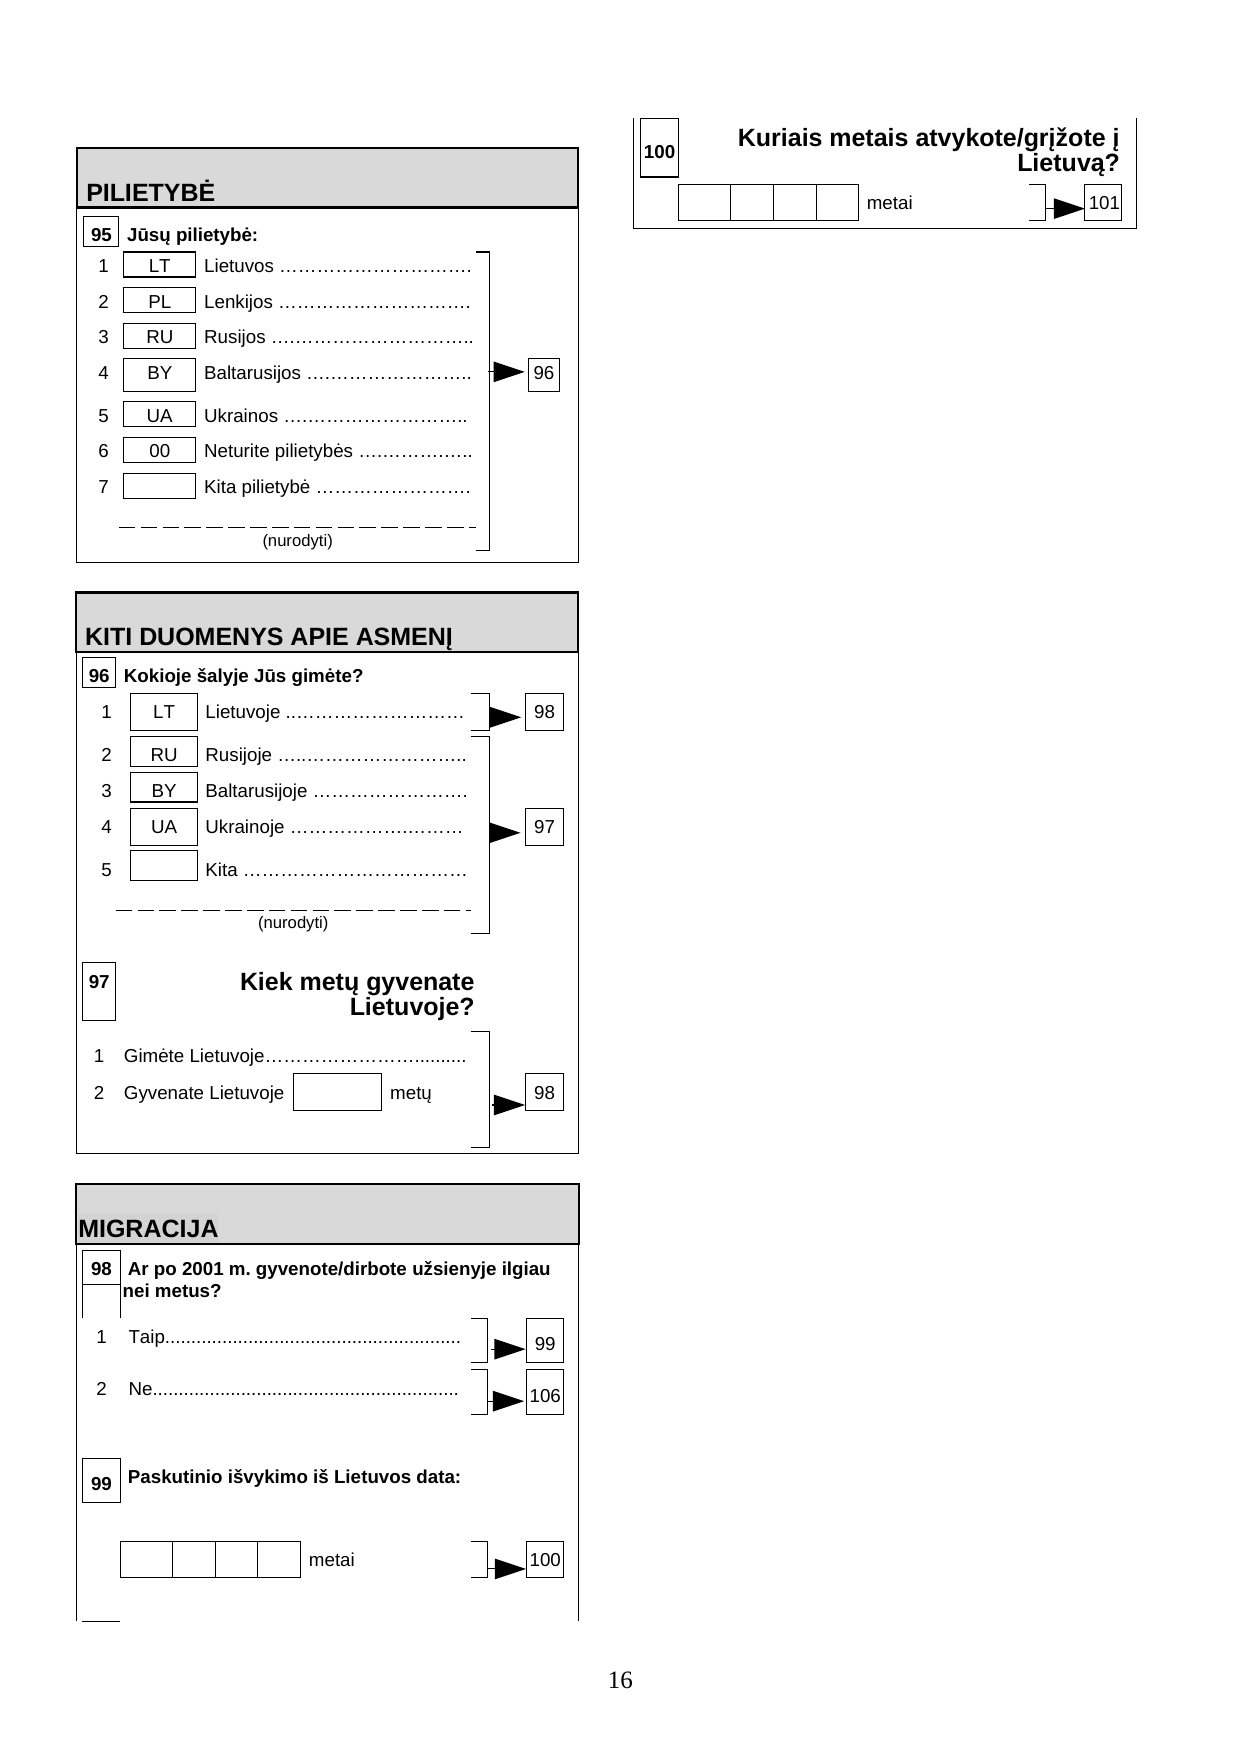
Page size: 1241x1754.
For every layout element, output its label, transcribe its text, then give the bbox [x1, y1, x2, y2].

table_cell Rusijoje …..…………………….. [198, 736, 471, 766]
table_cell [563, 1031, 578, 1037]
table_cell 3 [82, 772, 130, 801]
table_cell 5 [82, 850, 130, 880]
table_cell [526, 736, 563, 766]
table_cell [563, 1147, 578, 1153]
table_cell [173, 1542, 215, 1577]
table_cell [82, 933, 116, 962]
table_cell 6 [84, 437, 123, 462]
table_cell Ar po 2001 m. gyvenote/dirbote užsienyje ilgiau nei metus? [121, 1250, 564, 1318]
table_cell [526, 1502, 564, 1541]
table_cell [116, 653, 471, 657]
table_cell [490, 850, 502, 880]
table_cell [502, 246, 528, 251]
table_cell 2 [82, 736, 130, 766]
table_cell [77, 1250, 82, 1318]
table_cell UA [131, 809, 197, 844]
table_cell [490, 287, 502, 312]
table_cell [490, 1037, 502, 1073]
table_cell [563, 850, 578, 880]
table_cell [471, 1147, 502, 1153]
table_cell [1045, 220, 1061, 227]
table_cell 4 [84, 358, 123, 391]
table_cell [77, 1110, 82, 1147]
table_cell [503, 730, 526, 736]
table_cell Kuriais metais atvykote/grįžote į Lietuvą? [679, 118, 1122, 176]
table_cell [471, 1370, 487, 1413]
table_cell [503, 1369, 526, 1413]
table_cell [1084, 221, 1122, 227]
table_cell Kita pilietybė ……………………. [196, 473, 476, 497]
table_cell [490, 808, 502, 826]
table_cell Ukrainos ….…………………….. [196, 401, 476, 426]
table_cell [77, 1541, 82, 1577]
table_cell [564, 1073, 578, 1110]
table_cell [489, 550, 502, 562]
table_cell [528, 503, 559, 527]
table_cell Lietuvos …………………………. [196, 251, 476, 276]
table_cell [774, 185, 816, 220]
table_cell BY [124, 359, 195, 391]
table_cell [471, 766, 489, 772]
table_cell [526, 850, 563, 880]
table_cell [1061, 184, 1084, 207]
table_cell [476, 209, 502, 216]
table_cell [476, 437, 489, 462]
table_cell [77, 808, 82, 844]
table_cell 97 [83, 963, 115, 1020]
table_cell 95 [84, 217, 118, 246]
table_cell [84, 498, 119, 503]
table_cell [119, 503, 476, 527]
table_cell [526, 653, 563, 657]
table_cell [471, 850, 489, 880]
table_cell [487, 1362, 503, 1369]
table_cell [490, 880, 502, 886]
table_cell [476, 391, 489, 401]
table_cell [77, 312, 83, 323]
table_cell [476, 348, 489, 358]
table_cell [84, 503, 119, 527]
table_cell [123, 426, 476, 437]
table_cell [503, 1147, 526, 1153]
table_cell [471, 1502, 487, 1541]
table_cell [82, 1503, 120, 1541]
table_cell [490, 473, 502, 497]
table_cell [502, 550, 528, 562]
table_cell [526, 766, 563, 772]
table_cell 7 [84, 473, 123, 497]
table_cell [559, 426, 578, 437]
table_cell [502, 312, 528, 323]
table_cell [84, 462, 123, 472]
table_cell [471, 886, 489, 910]
table_cell [526, 880, 563, 886]
table_cell [679, 185, 730, 220]
table_cell [258, 1502, 301, 1541]
table_cell 1 [82, 1037, 116, 1073]
table_cell (nurodyti) [119, 527, 476, 550]
table_cell [77, 1245, 578, 1250]
table_cell [503, 1110, 526, 1147]
table_cell [476, 323, 489, 348]
table_cell [564, 1541, 578, 1577]
table_cell Gimėte Lietuvoje…………………….......... [116, 1037, 471, 1073]
table_cell Kita ……………………………… [198, 850, 471, 880]
table_cell [564, 693, 578, 730]
table_cell [82, 801, 131, 807]
table_cell [640, 184, 678, 220]
table_cell [503, 736, 526, 766]
table_cell [563, 1110, 578, 1147]
table_cell [490, 426, 502, 437]
table_cell [563, 933, 578, 962]
table_cell [502, 426, 528, 437]
table_cell [634, 118, 640, 176]
table_cell [526, 933, 563, 962]
table_cell [564, 808, 578, 844]
table_cell metai [301, 1541, 471, 1577]
table_cell [84, 209, 119, 216]
table_cell [502, 527, 528, 550]
table_cell [471, 694, 489, 730]
table_cell [502, 391, 528, 401]
table_cell 00 [124, 438, 195, 462]
table_cell [471, 880, 489, 886]
table_cell 100 [641, 119, 678, 176]
table_cell 5 [84, 401, 123, 426]
table_cell [131, 766, 471, 772]
table_cell [301, 1502, 471, 1541]
table_cell [116, 1020, 471, 1031]
table_cell [563, 730, 578, 736]
table_cell [564, 1414, 578, 1458]
table_cell [563, 657, 578, 687]
table_cell [503, 766, 526, 772]
table_cell [84, 276, 123, 287]
table_cell [503, 1541, 526, 1568]
table_cell [487, 1577, 503, 1621]
table_cell [77, 1414, 82, 1458]
table_cell [471, 1415, 487, 1458]
table_cell [116, 687, 471, 693]
table_cell [503, 845, 526, 850]
table_cell [560, 358, 578, 391]
table_cell [490, 933, 502, 962]
table_cell [490, 840, 502, 844]
table_cell [84, 426, 123, 437]
table_cell [116, 886, 471, 910]
table_cell [173, 1502, 215, 1541]
table_cell [526, 1147, 563, 1153]
table_cell [563, 766, 578, 772]
table_cell [488, 1369, 503, 1401]
table_cell [490, 910, 502, 932]
table_cell [502, 209, 528, 216]
table_cell [559, 401, 578, 426]
table_cell [119, 498, 476, 503]
table_cell [77, 1073, 82, 1110]
table_cell [503, 850, 526, 880]
table_cell [471, 731, 489, 736]
table_cell 98 [83, 1251, 120, 1284]
table_cell [77, 287, 83, 312]
table_cell [471, 1319, 487, 1362]
table_cell [559, 209, 578, 216]
table_cell [563, 687, 578, 693]
table_cell [476, 462, 489, 472]
table_cell [476, 276, 489, 287]
table_cell [82, 910, 116, 932]
table_cell [559, 323, 578, 348]
table_cell [77, 276, 83, 287]
table_cell [502, 216, 528, 246]
table_cell [77, 348, 83, 358]
table_cell [490, 437, 502, 462]
table_cell [83, 1285, 120, 1318]
table_cell [82, 1414, 120, 1458]
table_cell [490, 462, 502, 472]
table_cell [77, 657, 82, 687]
table_cell [503, 808, 525, 844]
table_cell [559, 550, 578, 562]
table_cell [489, 246, 502, 251]
table_cell 98 [526, 1074, 563, 1110]
table_cell [528, 216, 559, 246]
table_cell [503, 1414, 526, 1458]
table_cell 2 [82, 1369, 120, 1413]
table_cell Ne........................................................... [120, 1369, 471, 1413]
table_cell [503, 1350, 526, 1362]
table_cell [1029, 185, 1045, 220]
table_cell [77, 1577, 82, 1621]
table_cell [119, 209, 476, 216]
table_cell [116, 1110, 471, 1147]
table_cell [77, 962, 82, 1020]
table_cell [564, 1502, 578, 1541]
table_cell [471, 653, 502, 657]
table_cell [77, 1037, 82, 1073]
table_cell Lietuvoje ..……………………… [198, 693, 471, 730]
table_cell [528, 401, 559, 426]
table_cell [526, 1578, 564, 1621]
table_cell [528, 473, 559, 497]
table_cell [77, 886, 82, 910]
table_cell [526, 687, 563, 693]
table_cell [490, 323, 502, 348]
table_cell Kiek metų gyvenate Lietuvoje? [116, 962, 471, 1020]
table_cell [503, 653, 526, 657]
table_cell [1084, 176, 1122, 184]
table_cell [502, 251, 528, 276]
table_cell [490, 276, 502, 287]
table_cell [82, 1577, 120, 1621]
table_cell [490, 503, 502, 527]
table_cell [563, 880, 578, 886]
table_cell [503, 801, 526, 807]
table_header PILIETYBĖ [78, 149, 577, 206]
table_cell [488, 1569, 494, 1577]
table_cell [490, 251, 502, 276]
table_cell 101 [1085, 185, 1121, 220]
table_cell [1122, 220, 1136, 227]
table_cell [1061, 176, 1084, 184]
table_cell [82, 1147, 116, 1153]
table_cell [526, 910, 563, 932]
table_cell [526, 1415, 564, 1458]
table_cell [502, 498, 528, 503]
table_cell [490, 1031, 502, 1037]
table_cell PL [124, 288, 195, 312]
table_cell [563, 1037, 578, 1073]
table_cell [77, 209, 83, 216]
table_cell [476, 287, 489, 312]
table_cell [564, 1362, 578, 1369]
table_cell [476, 312, 489, 323]
table_cell [490, 527, 502, 550]
table_cell [564, 1369, 578, 1413]
table_cell [1046, 209, 1053, 220]
table_cell [559, 437, 578, 462]
table_cell [471, 801, 489, 807]
table_cell [559, 251, 578, 276]
table_cell Paskutinio išvykimo iš Lietuvos data: [121, 1458, 526, 1502]
table_cell [490, 348, 502, 358]
table_cell [503, 1031, 526, 1037]
table_cell [77, 216, 83, 246]
table_cell [82, 688, 116, 693]
table_cell [471, 1020, 489, 1031]
table_cell [471, 934, 489, 962]
table_cell 98 [526, 694, 563, 730]
table_cell [563, 801, 578, 807]
table_cell [471, 772, 489, 801]
table_cell [77, 1369, 82, 1413]
table_cell [77, 693, 82, 730]
table_cell [77, 850, 82, 880]
table_cell [488, 1318, 503, 1362]
table_cell [634, 220, 640, 227]
table_cell [526, 801, 563, 807]
table_cell [528, 437, 559, 462]
table_cell [119, 246, 476, 251]
table_cell Neturite pilietybės ….……….….. [196, 437, 476, 462]
table_cell [731, 185, 773, 220]
table_cell [559, 312, 578, 323]
table_cell Lenkijos …………………………. [196, 287, 476, 312]
table_cell metų [382, 1073, 471, 1110]
table_cell [503, 910, 526, 932]
table_cell [487, 1502, 503, 1541]
table_cell [503, 933, 526, 962]
table_cell LT [131, 694, 197, 730]
table_cell 99 [83, 1459, 120, 1502]
table_cell [526, 1363, 564, 1369]
table_cell [528, 276, 559, 287]
table_cell RU [124, 324, 195, 348]
table_cell 96 [529, 359, 559, 391]
table_cell Baltarusijos ….………………….. [196, 358, 476, 391]
table_cell [502, 462, 528, 472]
table_cell [1046, 184, 1061, 208]
table_cell 1 [82, 693, 130, 730]
table_cell [559, 287, 578, 312]
table_cell [124, 474, 195, 497]
table_cell [528, 550, 559, 562]
table_cell [563, 910, 578, 932]
table_cell [505, 1570, 526, 1577]
table_cell [503, 772, 526, 801]
table_cell (nurodyti) [116, 910, 471, 932]
table_cell [476, 246, 489, 251]
table_cell [503, 1362, 526, 1369]
table_cell [216, 1542, 257, 1577]
table_cell [502, 437, 528, 462]
table_cell [503, 1037, 526, 1073]
table_cell [559, 462, 578, 472]
table_cell [559, 216, 578, 246]
table_cell [502, 358, 528, 391]
table_cell [119, 550, 476, 562]
table_cell [678, 176, 1029, 184]
table_cell [503, 962, 526, 1020]
table_cell [77, 462, 83, 472]
table_cell [503, 1073, 525, 1104]
table_cell [678, 220, 1029, 227]
table_cell [526, 962, 563, 1020]
table_cell Ukrainoje ……………….……… [198, 808, 471, 844]
table_cell [294, 1074, 381, 1110]
table_cell [476, 503, 489, 527]
table_cell 106 [527, 1370, 563, 1413]
table_cell [123, 462, 476, 472]
table_cell [77, 391, 83, 401]
table_cell [77, 358, 83, 391]
table_cell 99 [527, 1319, 563, 1362]
table_cell [1061, 220, 1084, 227]
table_cell 1 [82, 1318, 120, 1362]
table_cell [82, 886, 116, 910]
table_cell [77, 437, 83, 462]
table_header KITI DUOMENYS APIE ASMENĮ [77, 594, 577, 651]
table_cell [471, 910, 489, 932]
table_cell [502, 473, 528, 497]
table_cell [471, 1032, 489, 1037]
table_cell [817, 185, 858, 220]
table_cell [77, 1458, 82, 1502]
table_cell [488, 1541, 503, 1568]
table_cell [634, 184, 640, 220]
table_cell [476, 358, 489, 391]
table_cell [77, 910, 82, 932]
table_cell [490, 693, 502, 710]
table_cell [77, 323, 83, 348]
table_cell Kokioje šalyje Jūs gimėte? [116, 657, 471, 687]
table_cell [77, 933, 82, 962]
table_cell [215, 1502, 258, 1541]
table_cell [503, 1502, 526, 1541]
table_cell [120, 1577, 471, 1621]
table_cell [514, 1106, 525, 1110]
table_cell [476, 551, 489, 562]
table_cell [528, 246, 559, 251]
table_cell [502, 401, 528, 426]
table_cell [559, 348, 578, 358]
table_cell [476, 426, 489, 437]
table_cell [503, 693, 525, 730]
table_cell [123, 348, 476, 358]
table_cell [490, 498, 502, 503]
table_cell [82, 880, 116, 886]
table_cell [476, 498, 489, 503]
table_cell [476, 253, 489, 276]
table_cell [77, 527, 83, 550]
table_cell [77, 1318, 82, 1362]
table_cell 1 [84, 251, 123, 276]
table_cell [559, 498, 578, 503]
table_cell Jūsų pilietybė: [119, 216, 476, 246]
table_cell [471, 1110, 489, 1147]
table_cell [490, 312, 502, 323]
table_cell [82, 653, 116, 657]
table_cell [490, 845, 502, 850]
table_cell [120, 1502, 173, 1541]
table_cell [77, 550, 83, 562]
table_cell [1029, 221, 1045, 227]
table_cell [131, 851, 197, 880]
table_cell [502, 323, 528, 348]
table_cell [563, 1020, 578, 1031]
table_cell RU [131, 737, 197, 766]
table_cell [528, 209, 559, 216]
table_cell [131, 730, 471, 736]
table_cell [564, 1250, 578, 1318]
table_cell [526, 846, 563, 850]
table_cell [120, 1414, 471, 1458]
table_cell [1122, 184, 1136, 220]
table_cell [528, 312, 559, 323]
table_cell 100 [527, 1542, 563, 1577]
table_cell [84, 527, 119, 550]
table_cell [487, 1414, 503, 1458]
table_cell [116, 880, 471, 886]
table_cell [471, 1578, 487, 1621]
table_cell [1122, 118, 1136, 176]
table_cell [116, 933, 471, 962]
table_cell [526, 1458, 564, 1502]
table_cell [471, 687, 489, 693]
table_cell [563, 886, 578, 910]
table_cell [490, 886, 502, 910]
table_cell [82, 845, 131, 850]
table_cell [84, 247, 119, 251]
table_cell [559, 503, 578, 527]
table_cell [564, 1458, 578, 1502]
table_cell [490, 766, 502, 772]
table_cell LT [124, 253, 195, 276]
table_cell [563, 772, 578, 801]
table_cell [82, 1541, 120, 1577]
table_cell [563, 736, 578, 766]
table_cell 96 [83, 658, 115, 687]
table_cell [471, 1363, 487, 1369]
table_cell [526, 1037, 563, 1073]
table_cell [502, 276, 528, 287]
table_cell [490, 358, 502, 371]
table_cell [84, 550, 119, 562]
table_cell [490, 772, 502, 801]
table_cell [77, 401, 83, 426]
table_cell [84, 312, 123, 323]
table_cell [82, 766, 131, 772]
table_cell [476, 527, 489, 550]
table_cell [526, 772, 563, 801]
table_cell [526, 1031, 563, 1037]
table_cell [502, 503, 528, 527]
table_cell [258, 1542, 300, 1577]
table_cell [490, 1020, 502, 1031]
table_cell [1061, 210, 1084, 220]
table_cell [563, 653, 578, 657]
table_cell [490, 725, 502, 730]
table_cell [82, 1110, 116, 1147]
table_cell [490, 1110, 502, 1147]
table_cell [526, 1020, 563, 1031]
table_cell metai [859, 184, 1029, 220]
table_cell 2 [84, 287, 123, 312]
table_cell [471, 1037, 489, 1073]
table_cell [77, 503, 83, 527]
table_cell [563, 845, 578, 850]
table_cell [121, 1542, 172, 1577]
table_cell [471, 1073, 489, 1110]
table_cell [123, 276, 476, 287]
table_cell [503, 1577, 526, 1621]
table_cell [526, 886, 563, 910]
table_cell [503, 657, 526, 687]
table_cell [528, 498, 559, 503]
table_cell [490, 1073, 502, 1110]
table_cell [77, 736, 82, 766]
table_cell [82, 1021, 116, 1031]
table_cell Gyvenate Lietuvoje [116, 1073, 293, 1110]
table_cell [77, 473, 83, 497]
table_cell [503, 880, 526, 886]
table_cell [471, 845, 489, 850]
table_cell [476, 473, 489, 497]
table_cell [526, 1111, 563, 1147]
table_cell [116, 1031, 471, 1037]
table_cell [77, 251, 83, 276]
table_cell [488, 1402, 503, 1413]
table_cell UA [124, 402, 195, 426]
table_cell [559, 391, 578, 401]
table_cell [1045, 176, 1061, 184]
table_cell Rusijos ….……………………….. [196, 323, 476, 348]
table_cell [528, 527, 559, 550]
table_cell [490, 372, 502, 391]
table_cell [502, 348, 528, 358]
table_cell [502, 287, 528, 312]
table_cell [640, 178, 678, 184]
table_cell 4 [82, 808, 130, 844]
table_cell [490, 391, 502, 401]
table_cell [528, 348, 559, 358]
table_cell [1122, 176, 1136, 184]
table_cell [82, 1362, 120, 1369]
table_cell [131, 845, 471, 850]
table_cell [84, 348, 123, 358]
table_cell [471, 962, 502, 1020]
table_cell [528, 462, 559, 472]
table_cell Taip......................................................... [120, 1318, 471, 1362]
table_cell [563, 962, 578, 1020]
table_cell [528, 287, 559, 312]
table_cell [528, 426, 559, 437]
table_cell [526, 657, 563, 687]
table_cell [490, 687, 502, 693]
table_cell [634, 176, 640, 184]
table_cell [490, 730, 502, 736]
table_cell [123, 312, 476, 323]
table_cell [503, 1020, 526, 1031]
table_cell [77, 1502, 82, 1541]
table_cell [559, 246, 578, 251]
table_cell [526, 731, 563, 736]
table_cell [503, 886, 526, 910]
table_cell [116, 1147, 471, 1153]
table_cell [528, 323, 559, 348]
table_cell [559, 276, 578, 287]
table_cell [77, 772, 82, 801]
table_cell [476, 216, 502, 246]
table_cell [123, 391, 476, 401]
table_cell 97 [526, 809, 563, 844]
table_cell [476, 401, 489, 426]
table_cell 3 [84, 323, 123, 348]
table_cell [640, 220, 678, 227]
table_cell [471, 808, 489, 844]
table_cell Baltarusijoje ……………………. [198, 772, 471, 801]
table_cell [559, 473, 578, 497]
table_cell [528, 392, 559, 401]
table_header MIGRACIJA [77, 1185, 578, 1243]
table_cell 2 [82, 1073, 116, 1110]
table_cell [564, 1318, 578, 1362]
table_cell [503, 1318, 526, 1348]
table_cell [77, 1020, 82, 1031]
table_cell [1029, 176, 1045, 184]
table_cell [77, 426, 83, 437]
table_cell [490, 801, 502, 807]
table_cell [490, 401, 502, 426]
table_cell [471, 1542, 487, 1577]
table_cell [490, 736, 502, 766]
table_cell [120, 1362, 471, 1369]
table_cell [82, 730, 131, 736]
table_cell [82, 1031, 116, 1037]
table_cell [471, 657, 502, 687]
table_cell BY [131, 773, 197, 801]
table_cell [131, 801, 471, 807]
table_cell [84, 391, 123, 401]
table_cell [503, 687, 526, 693]
table_cell [471, 737, 489, 766]
table_cell [564, 1577, 578, 1621]
table_cell [559, 527, 578, 550]
table_cell [528, 251, 559, 276]
